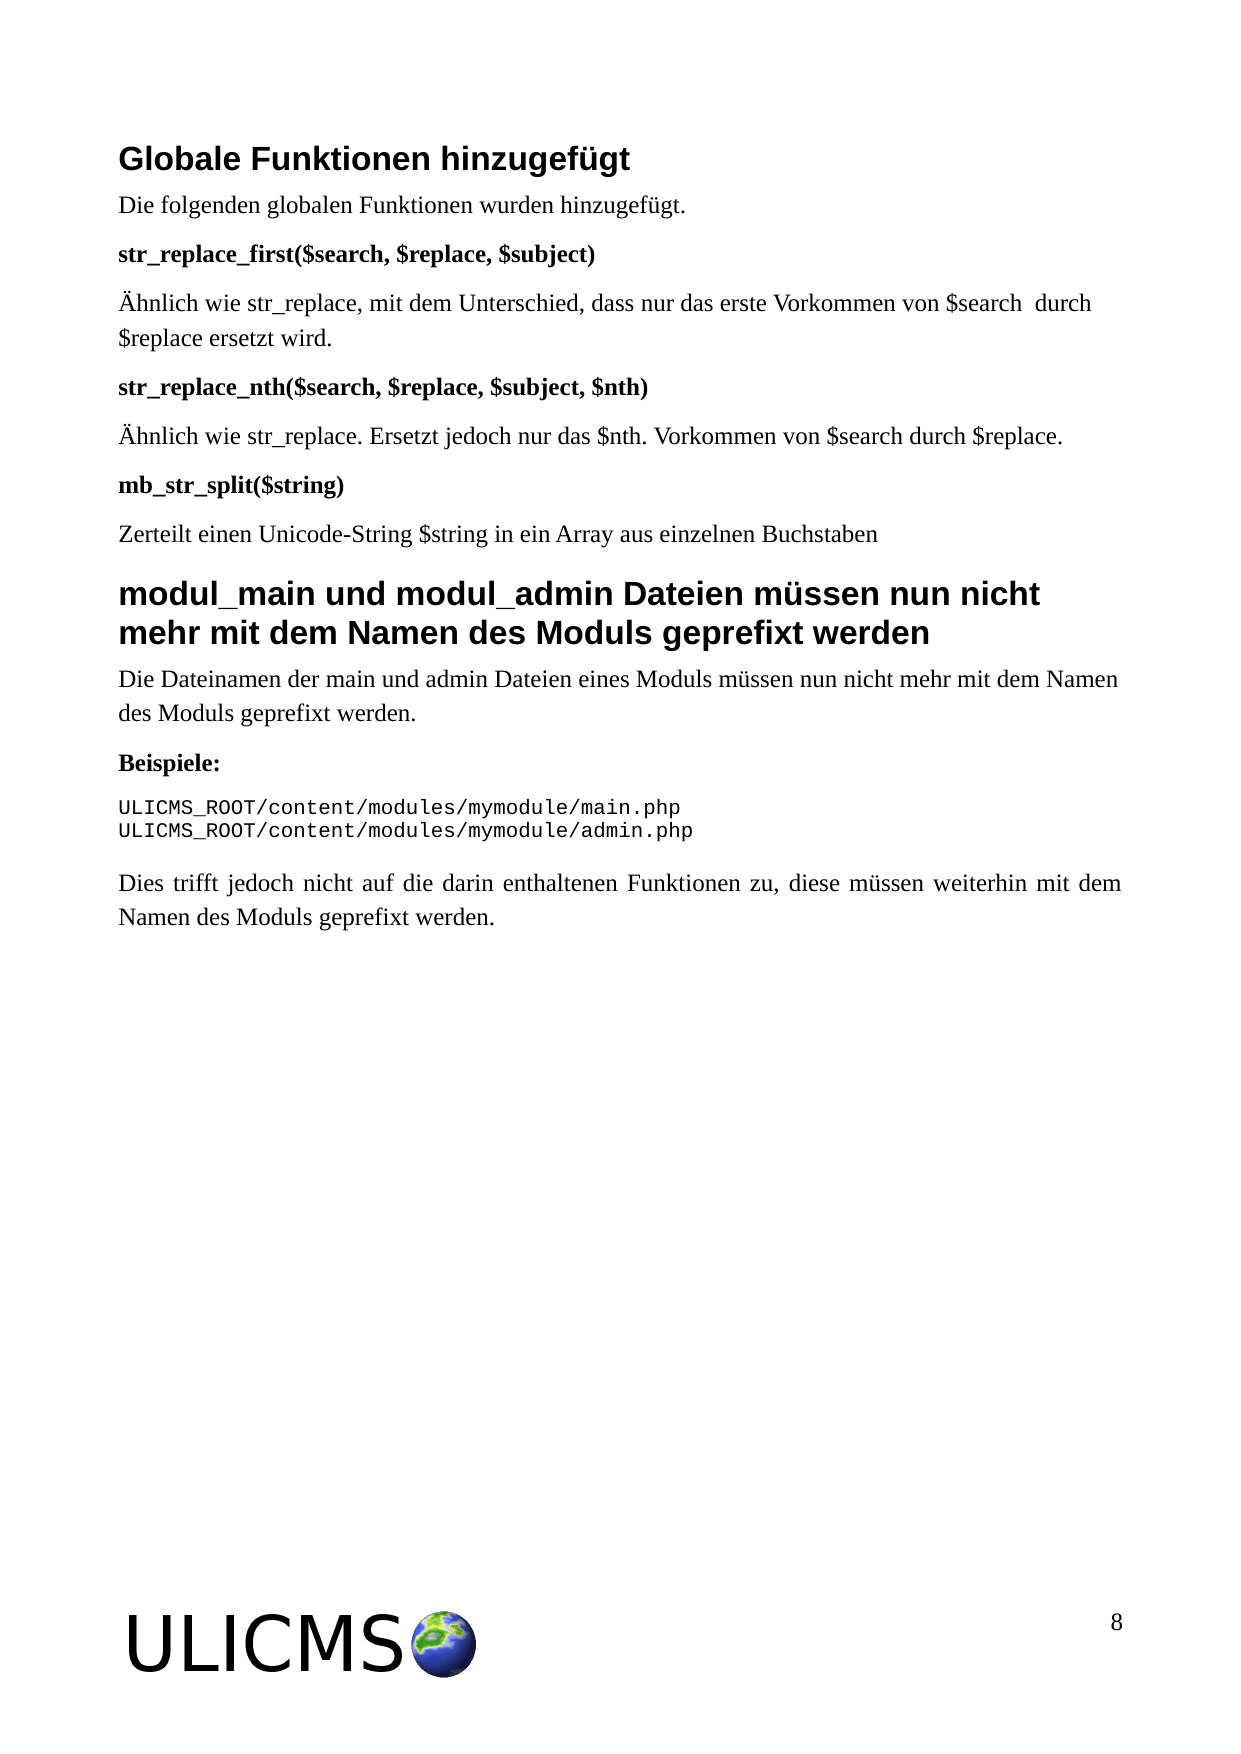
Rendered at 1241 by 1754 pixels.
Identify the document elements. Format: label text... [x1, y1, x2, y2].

text Ähnlich wie str_replace, mit dem Unterschied, dass nur das erste Vorkommen von $search durch $replace ersetzt wird. [118, 288, 1123, 351]
text Die Dateinamen der main und admin Dateien eines Moduls müssen nun nicht mehr mit dem Namen des Moduls geprefixt werden. [118, 664, 1123, 727]
text Beispiele: [118, 748, 1123, 776]
picture [118, 1607, 479, 1681]
text Die folgenden globalen Funktionen wurden hinzugefügt. [118, 190, 1123, 219]
text Dies trifft jedoch nicht auf die darin enthaltenen Funktionen zu, diese müssen weiterhin mit dem Namen des Moduls geprefixt werden. [118, 868, 1123, 931]
text Ähnlich wie str_replace. Ersetzt jedoch nur das $nth. Vorkommen von $search durch $replace. [118, 421, 1123, 449]
subtitle Globale Funktionen hinzugefügt [118, 139, 1123, 178]
text mb_str_split($string) [118, 470, 1123, 499]
subtitle modul_main und modul_admin Dateien müssen nun nicht mehr mit dem Namen des Moduls geprefixt werden [118, 574, 1123, 652]
text ULICMS_ROOT/content/modules/mymodule/main.php [118, 797, 1123, 820]
text ULICMS_ROOT/content/modules/mymodule/admin.php [118, 820, 1123, 844]
text Zerteilt einen Unicode-String $string in ein Array aus einzelnen Buchstaben [118, 519, 1123, 548]
text str_replace_first($search, $replace, $subject) [118, 239, 1123, 268]
text str_replace_nth($search, $replace, $subject, $nth) [118, 372, 1123, 401]
